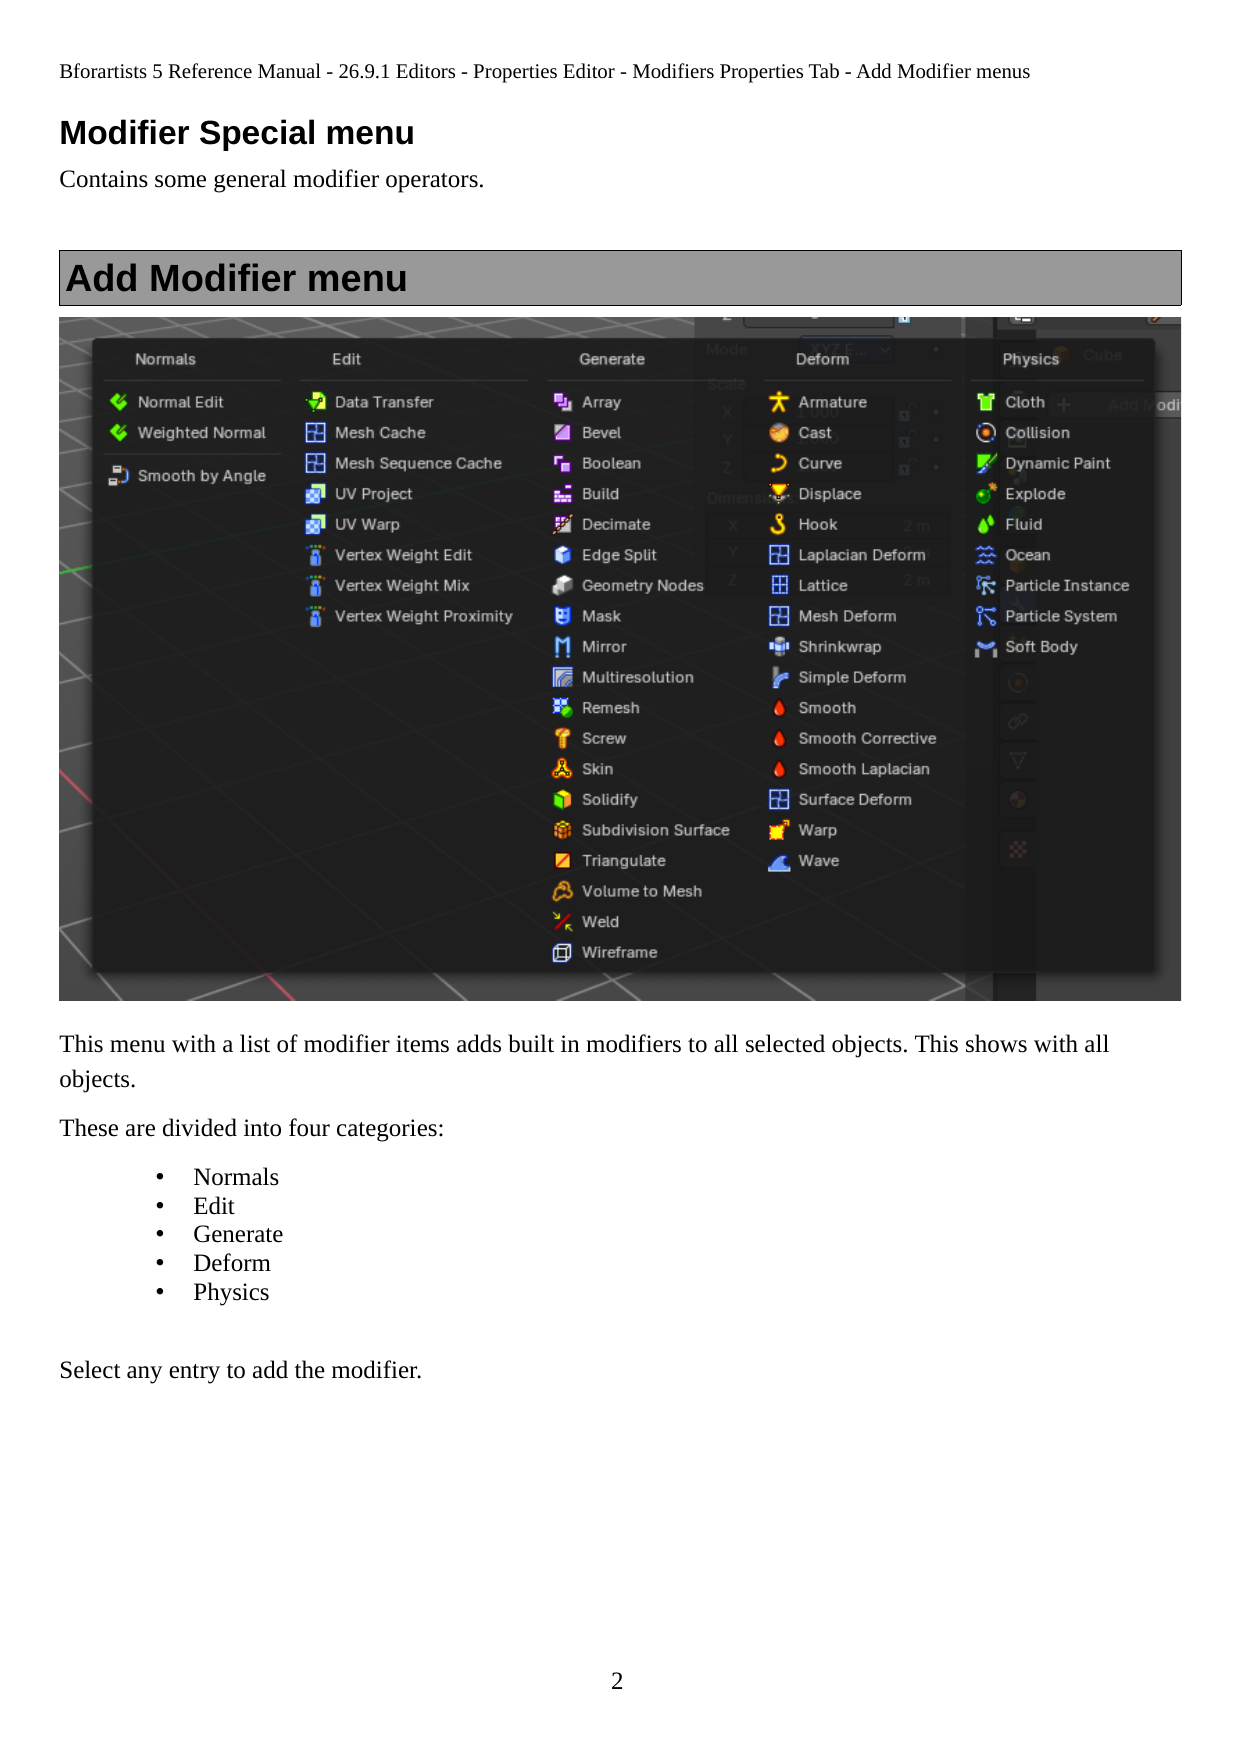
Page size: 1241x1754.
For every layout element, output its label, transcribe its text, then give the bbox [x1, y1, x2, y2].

list Normals [156, 1162, 1181, 1191]
table_header Add Modifier menu [60, 251, 1181, 305]
list Edit [156, 1191, 1181, 1219]
picture [59, 317, 1182, 1001]
text This menu with a list of modifier items adds built in modifiers to all selected objects. This shows with all objects. [59, 1029, 1181, 1093]
list Physics [156, 1277, 1181, 1306]
text Contains some general modifier operators. [59, 164, 1181, 192]
list Deform [156, 1248, 1181, 1277]
text These are divided into four categories: [59, 1113, 1181, 1142]
subtitle Modifier Special menu [59, 113, 1181, 151]
text Select any entry to add the modifier. [59, 1355, 1181, 1384]
list Generate [156, 1219, 1181, 1248]
